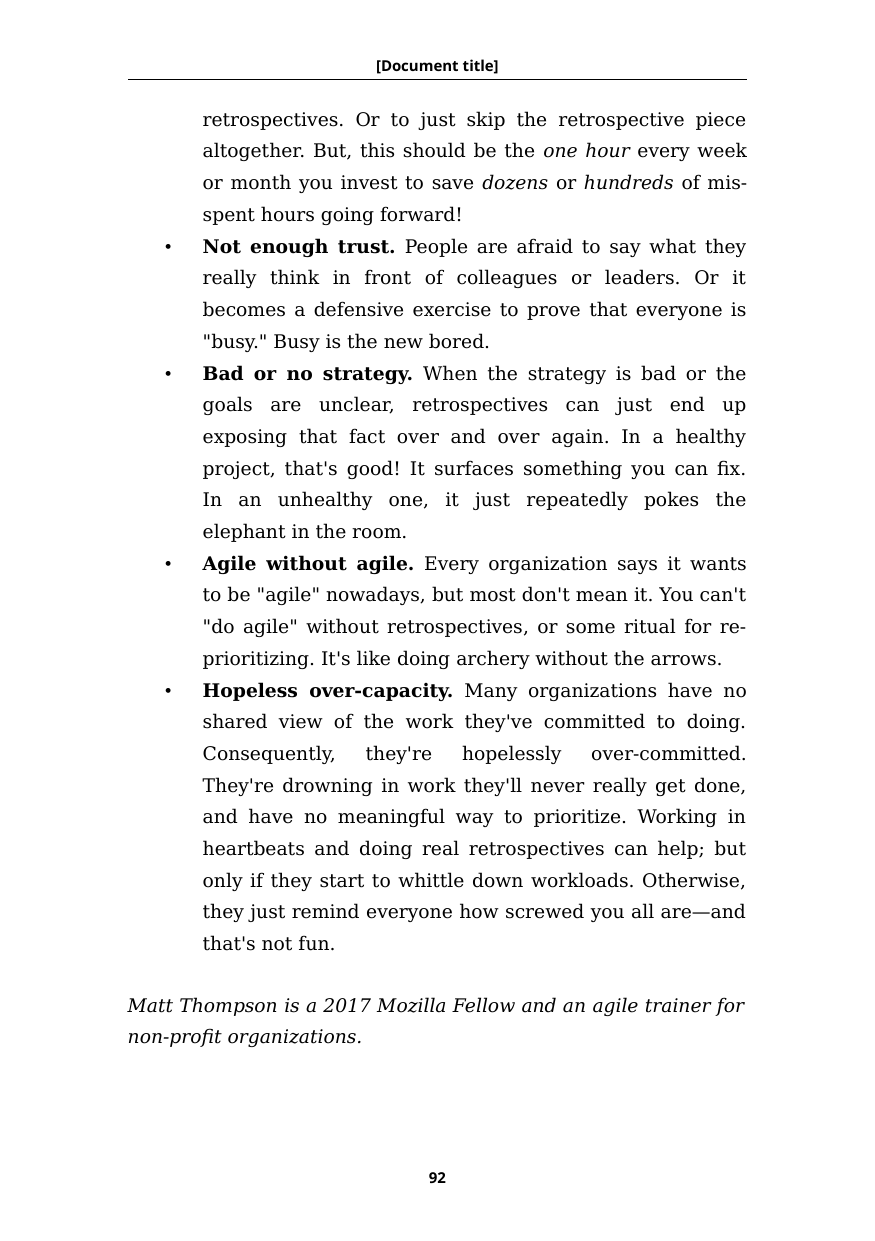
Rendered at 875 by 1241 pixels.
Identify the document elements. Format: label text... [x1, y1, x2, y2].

list Agile without agile. Every organization says it wants to be "agile" nowadays, but most don't mean it. You can't "do agile" without retrospectives, or some ritual for re-prioritizing. It's like doing archery without the arrows. [165, 552, 747, 669]
text Matt Thompson is a 2017 Mozilla Fellow and an agile trainer for non-profit organizations. [127, 994, 747, 1048]
list Hopeless over-capacity. Many organizations have no shared view of the work they've committed to doing. Consequently, they're hopelessly over-committed. They're drowning in work they'll never really get done, and have no meaningful way to prioritize. Working in heartbeats and doing real retrospectives can help; but only if they start to whittle down workloads. Otherwise, they just remind everyone how screwed you all are—and that's not fun. [165, 679, 747, 955]
list retrospectives. Or to just skip the retrospective piece altogether. But, this should be the one hour every week or month you invest to save dozens or hundreds of mis-spent hours going forward! [165, 109, 747, 226]
list Bad or no strategy. When the strategy is bad or the goals are unclear, retrospectives can just end up exposing that fact over and over again. In a healthy project, that's good! It surfaces something you can fix. In an unhealthy one, it just repeatedly pokes the elephant in the room. [165, 362, 747, 543]
list Not enough trust. People are afraid to say what they really think in front of colleagues or leaders. Or it becomes a defensive exercise to prove that everyone is "busy." Busy is the new bored. [165, 235, 747, 352]
